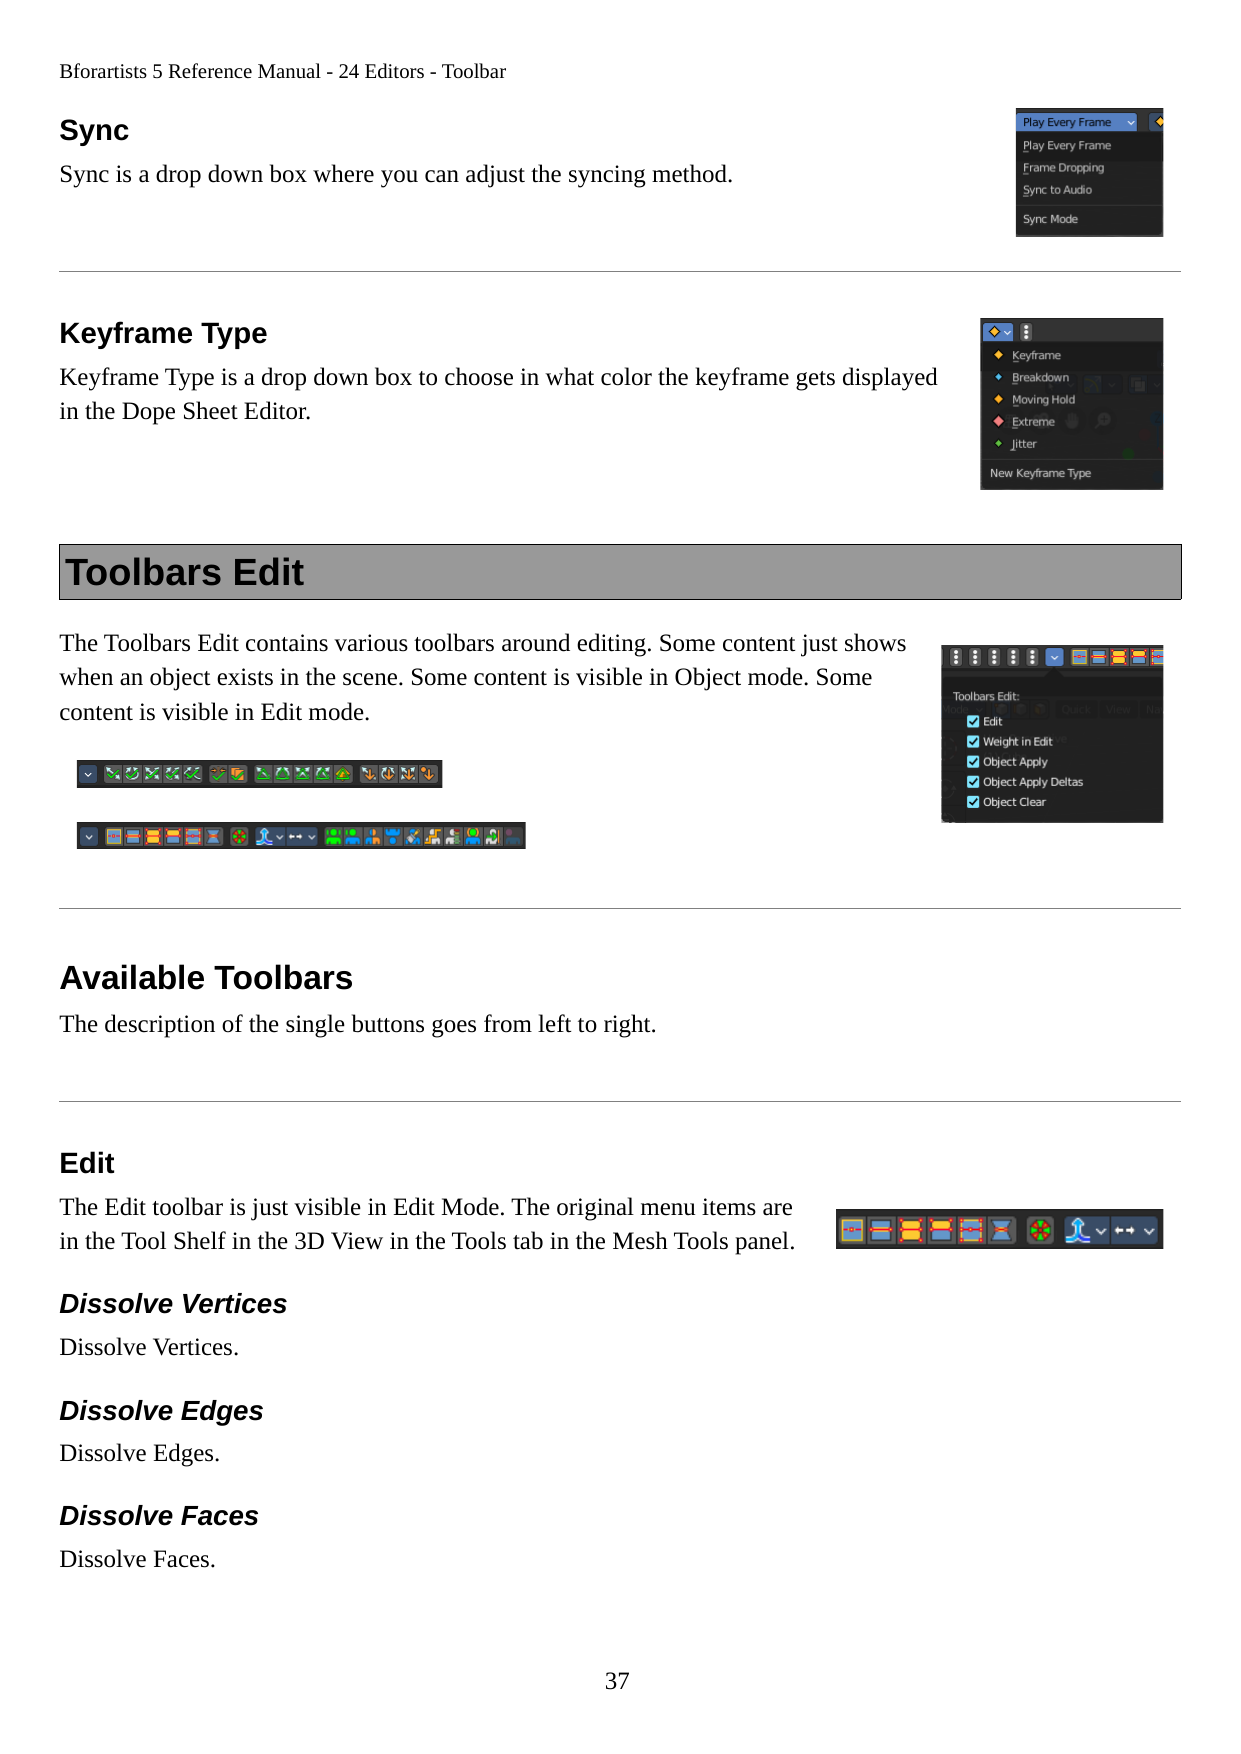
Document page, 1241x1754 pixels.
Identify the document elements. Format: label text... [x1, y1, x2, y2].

picture [76, 822, 526, 849]
subtitle Keyframe Type [59, 316, 1181, 349]
text The Edit toolbar is just visible in Edit Mode. The original menu items are in the Tool Shelf in the 3D View in the Tools tab in the Mesh Tools panel. [59, 1192, 1181, 1255]
subtitle Dissolve Edges [59, 1394, 1181, 1426]
text The Toolbars Edit contains various toolbars around editing. Some content just shows when an object exists in the scene. Some content is visible in Object mode. Some content is visible in Edit mode. [59, 628, 1181, 725]
text Dissolve Vertices. [59, 1332, 1181, 1361]
text Dissolve Faces. [59, 1544, 1181, 1573]
picture [941, 645, 1164, 823]
picture [1015, 108, 1164, 237]
text Dissolve Edges. [59, 1438, 1181, 1467]
subtitle [1164, 113, 1181, 146]
text Sync is a drop down box where you can adjust the syncing method. [59, 159, 1015, 188]
subtitle Available Toolbars [59, 958, 1181, 997]
subtitle Edit [59, 1146, 1181, 1179]
picture [76, 760, 443, 788]
subtitle Dissolve Faces [59, 1500, 1181, 1532]
picture [836, 1209, 1164, 1249]
subtitle Dissolve Vertices [59, 1288, 1181, 1320]
picture [980, 318, 1164, 490]
text The description of the single buttons goes from left to right. [59, 1009, 1181, 1038]
subtitle Sync [59, 113, 1015, 146]
text Keyframe Type is a drop down box to choose in what color the keyframe gets displayed in the Dope Sheet Editor. [59, 362, 980, 425]
table_header Toolbars Edit [60, 545, 1181, 599]
